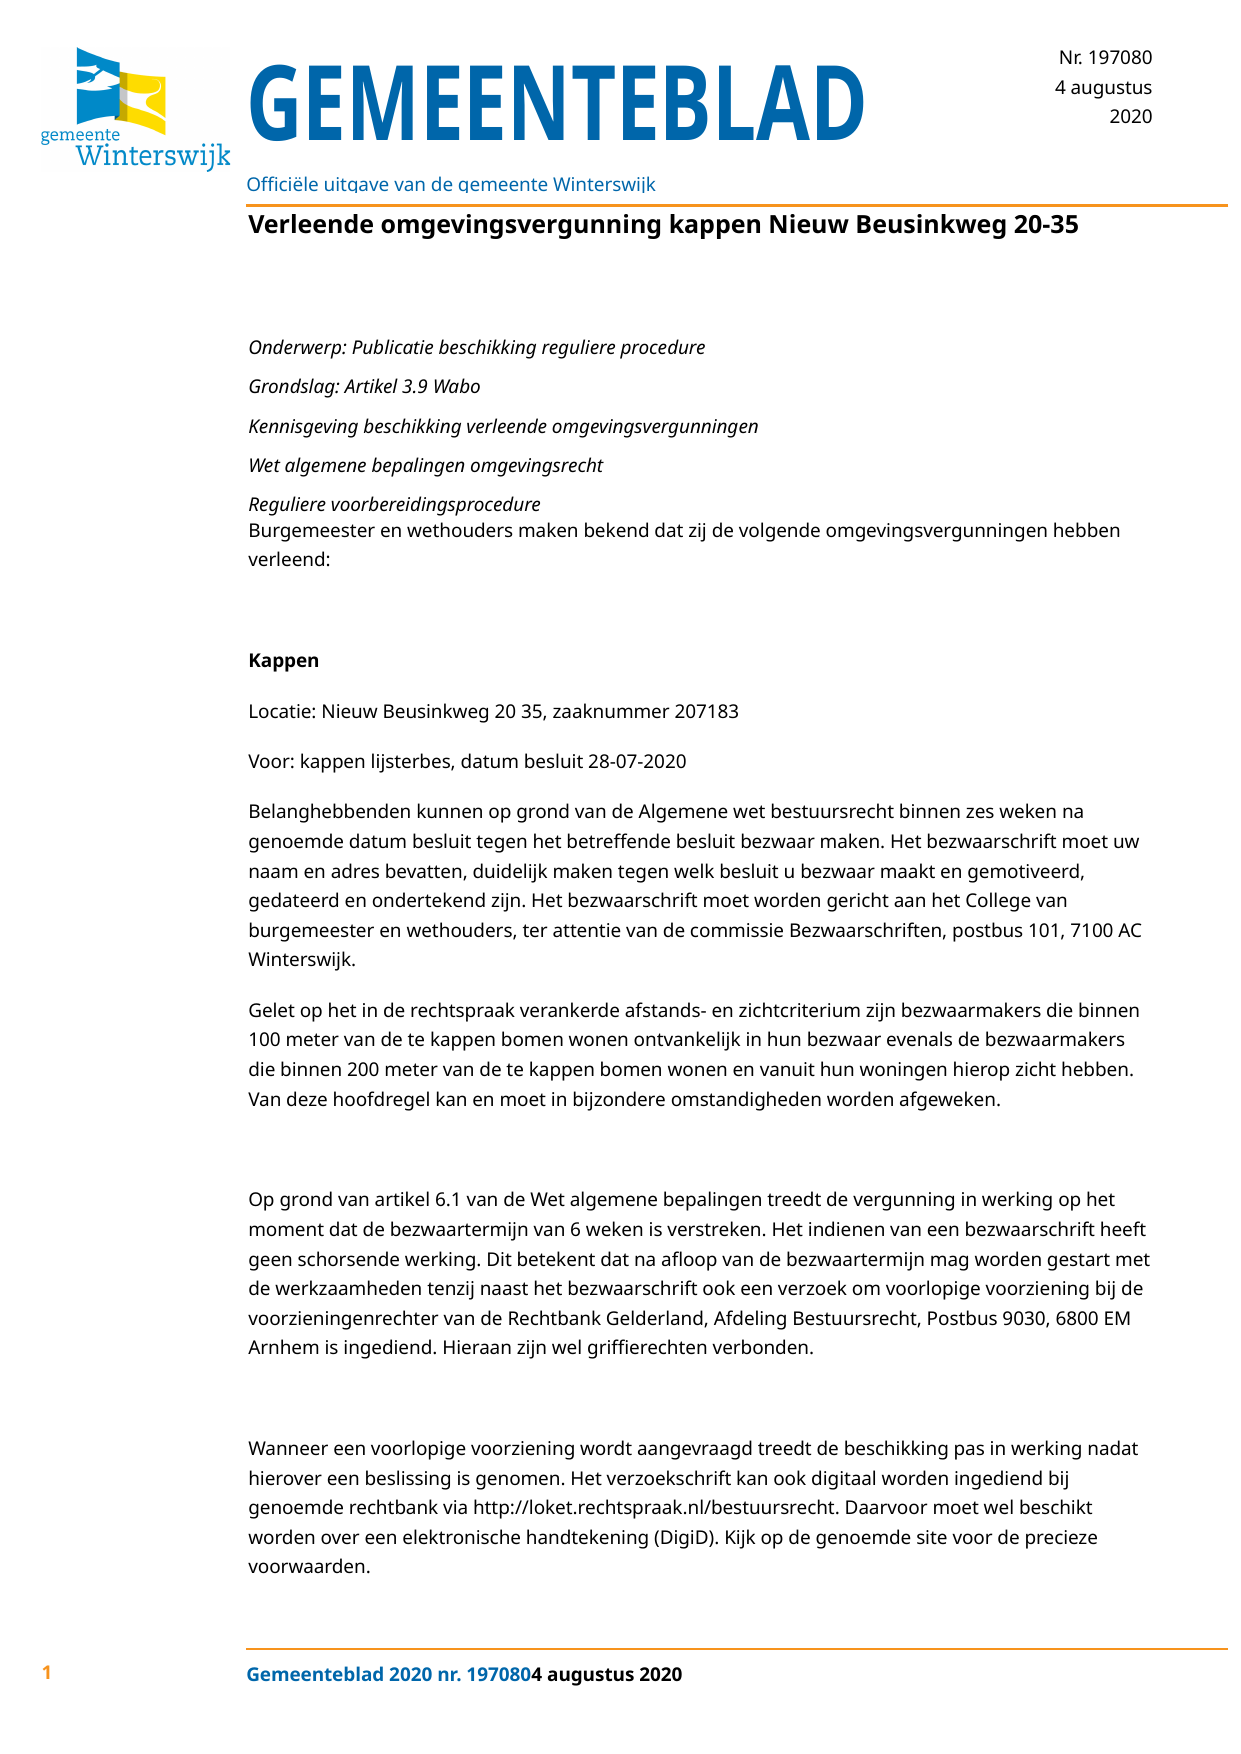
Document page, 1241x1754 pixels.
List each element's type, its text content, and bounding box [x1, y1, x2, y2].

text Kennisgeving beschikking verleende omgevingsvergunningen [248, 413, 1152, 438]
text Reguliere voorbereidingsprocedure [248, 491, 1152, 517]
text Verleende omgevingsvergunning kappen Nieuw Beusinkweg 20-35 [248, 207, 1152, 241]
text Kappen [248, 647, 1152, 673]
text Locatie: Nieuw Beusinkweg 20 35, zaaknummer 207183 [248, 698, 1152, 724]
text Onderwerp: Publicatie beschikking reguliere procedure [248, 334, 1152, 360]
text Grondslag: Artikel 3.9 Wabo [248, 373, 1152, 399]
text Op grond van artikel 6.1 van de Wet algemene bepalingen treedt de vergunning in werking op het moment dat de bezwaartermijn van 6 weken is verstreken. Het indienen van een bezwaarschrift heeft geen schorsende werking. Dit betekent dat na afloop van de bezwaartermijn mag worden gestart met de werkzaamheden tenzij naast het bezwaarschrift ook een verzoek om voorlopige voorziening bij de voorzieningenrechter van de Rechtbank Gelderland, Afdeling Bestuursrecht, Postbus 9030, 6800 EM Arnhem is ingediend. Hieraan zijn wel griffierechten verbonden. [248, 1187, 1152, 1360]
text Voor: kappen lijsterbes, datum besluit 28-07-2020 [248, 748, 1152, 774]
picture [41, 47, 231, 172]
text Burgemeester en wethouders maken bekend dat zij de volgende omgevingsvergunningen hebben verleend: [248, 517, 1152, 572]
text Wet algemene bepalingen omgevingsrecht [248, 452, 1152, 478]
text Gelet op het in de rechtspraak verankerde afstands- en zichtcriterium zijn bezwaarmakers die binnen 100 meter van de te kappen bomen wonen ontvankelijk in hun bezwaar evenals de bezwaarmakers die binnen 200 meter van de te kappen bomen wonen en vanuit hun woningen hierop zicht hebben. Van deze hoofdregel kan en moet in bijzondere omstandigheden worden afgeweken. [248, 997, 1152, 1112]
text Belanghebbenden kunnen op grond van de Algemene wet bestuursrecht binnen zes weken na genoemde datum besluit tegen het betreffende besluit bezwaar maken. Het bezwaarschrift moet uw naam en adres bevatten, duidelijk maken tegen welk besluit u bezwaar maakt en gemotiveerd, gedateerd en ondertekend zijn. Het bezwaarschrift moet worden gericht aan het College van burgemeester en wethouders, ter attentie van de commissie Bezwaarschriften, postbus 101, 7100 AC Winterswijk. [248, 799, 1152, 972]
text Wanneer een voorlopige voorziening wordt aangevraagd treedt de beschikking pas in werking nadat hierover een beslissing is genomen. Het verzoekschrift kan ook digitaal worden ingediend bij genoemde rechtbank via http://loket.rechtspraak.nl/bestuursrecht. Daarvoor moet wel beschikt worden over een elektronische handtekening (DigiD). Kijk op de genoemde site voor de precieze voorwaarden. [248, 1435, 1152, 1579]
picture [225, 153, 231, 162]
